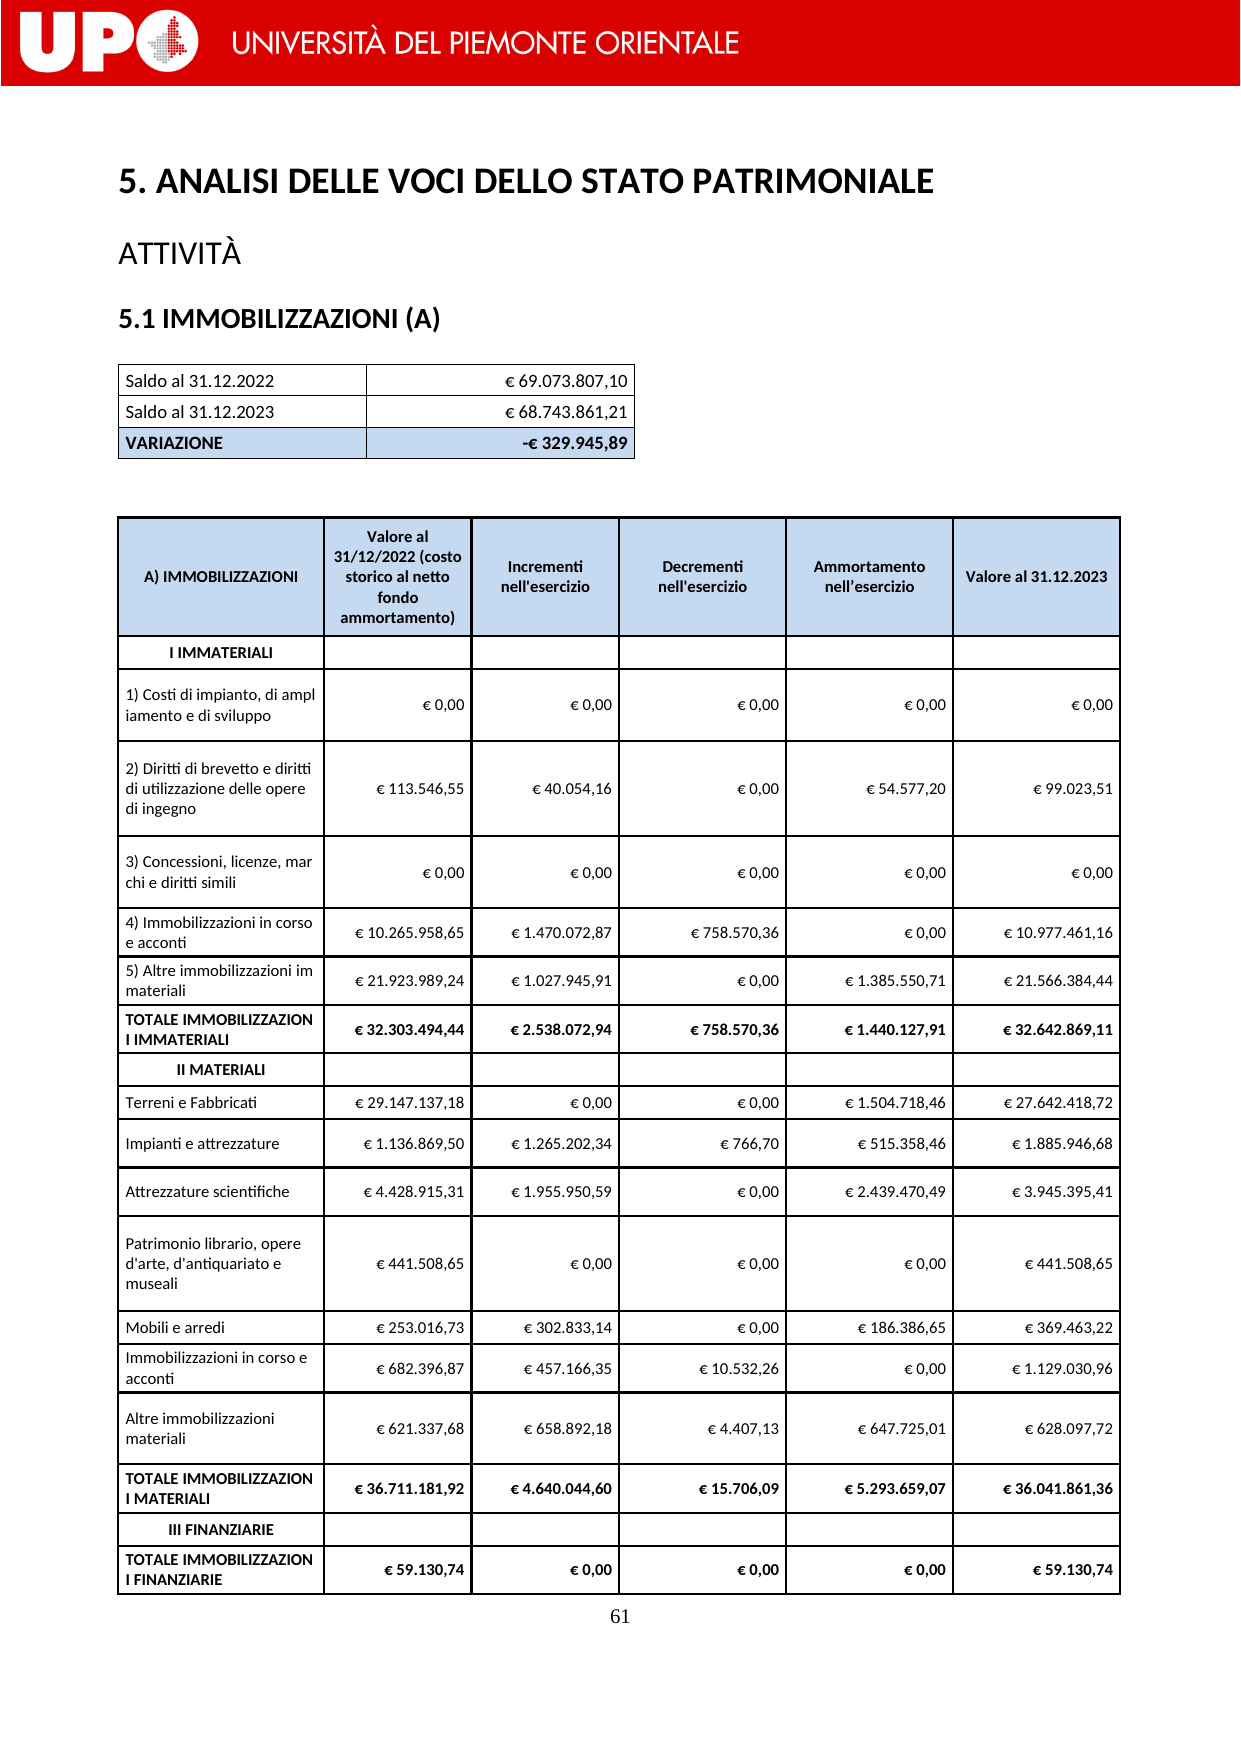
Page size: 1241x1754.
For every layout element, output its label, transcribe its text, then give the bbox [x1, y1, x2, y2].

table_cell € 0,00 [620, 1547, 785, 1593]
table_cell € 658.892,18 [473, 1394, 618, 1463]
table_cell Attrezzature scientifiche [119, 1169, 323, 1215]
table_cell € 1.885.946,68 [954, 1120, 1119, 1166]
table_cell € 0,00 [787, 1345, 952, 1391]
table_cell € 0,00 [473, 837, 618, 907]
table_cell € 1.385.550,71 [787, 958, 952, 1004]
table_cell € 0,00 [954, 670, 1119, 740]
table_cell [473, 1514, 618, 1544]
table_cell € 0,00 [787, 1547, 952, 1593]
table_cell € 36.711.181,92 [325, 1465, 470, 1512]
table_cell € 29.147.137,18 [325, 1087, 470, 1118]
table_cell € 4.640.044,60 [473, 1465, 618, 1512]
table_cell € 1.129.030,96 [954, 1345, 1119, 1391]
table_cell € 441.508,65 [954, 1217, 1119, 1310]
table_cell € 647.725,01 [787, 1394, 952, 1463]
table_cell [620, 1514, 785, 1544]
table_cell Saldo al 31.12.2023 [119, 396, 366, 427]
table_cell II MATERIALI [119, 1054, 323, 1085]
table_cell € 0,00 [787, 1217, 952, 1310]
table_cell 5) Altre immobilizzazioni immateriali [119, 958, 323, 1004]
table_cell 4) Immobilizzazioni in corso e acconti [119, 909, 323, 955]
table_cell [473, 637, 618, 668]
table_cell I IMMATERIALI [119, 637, 323, 668]
table_cell € 758.570,36 [620, 1006, 785, 1052]
table_cell € 1.265.202,34 [473, 1120, 618, 1166]
table_cell [787, 1514, 952, 1544]
table_cell € 5.293.659,07 [787, 1465, 952, 1512]
table_header Decrementi nell'esercizio [620, 519, 785, 635]
table_cell -€ 329.945,89 [367, 428, 634, 458]
table_cell € 59.130,74 [954, 1547, 1119, 1593]
table_cell Immobilizzazioni in corso e acconti [119, 1345, 323, 1391]
table_cell € 0,00 [787, 837, 952, 907]
table_cell € 1.955.950,59 [473, 1169, 618, 1215]
table_cell € 0,00 [325, 837, 470, 907]
text ATTIVITÀ [118, 232, 1122, 273]
table_cell [787, 637, 952, 668]
table_cell 3) Concessioni, licenze, marchi e diritti simili [119, 837, 323, 907]
table_cell Patrimonio librario, opere d'arte, d'antiquariato e museali [119, 1217, 323, 1310]
table_cell VARIAZIONE [119, 428, 366, 458]
table_cell € 4.428.915,31 [325, 1169, 470, 1215]
table_header Valore al 31/12/2022 (costo storico al netto fondo ammortamento) [325, 519, 470, 635]
table_cell € 3.945.395,41 [954, 1169, 1119, 1215]
subtitle 5. ANALISI DELLE VOCI DELLO STATO PATRIMONIALE [118, 157, 1122, 203]
table_cell € 0,00 [473, 670, 618, 740]
table_cell € 621.337,68 [325, 1394, 470, 1463]
table_header Valore al 31.12.2023 [954, 519, 1119, 635]
table_cell € 10.977.461,16 [954, 909, 1119, 955]
table_cell € 186.386,65 [787, 1312, 952, 1343]
table_cell € 0,00 [620, 837, 785, 907]
table_cell € 1.136.869,50 [325, 1120, 470, 1166]
table_cell € 36.041.861,36 [954, 1465, 1119, 1512]
table_cell [325, 1054, 470, 1085]
table_cell € 21.923.989,24 [325, 958, 470, 1004]
table_header Saldo al 31.12.2022 [119, 365, 366, 395]
table_cell € 27.642.418,72 [954, 1087, 1119, 1118]
table_header Ammortamento nell’esercizio [787, 519, 952, 635]
table_cell [954, 1514, 1119, 1544]
table_cell € 0,00 [473, 1087, 618, 1118]
table_cell Terreni e Fabbricati [119, 1087, 323, 1118]
table_cell € 59.130,74 [325, 1547, 470, 1593]
table_cell TOTALE IMMOBILIZZAZIONI FINANZIARIE [119, 1547, 323, 1593]
table_cell € 0,00 [473, 1217, 618, 1310]
table_cell [954, 1054, 1119, 1085]
table_cell € 0,00 [620, 958, 785, 1004]
table_cell € 0,00 [620, 670, 785, 740]
table_cell € 0,00 [787, 670, 952, 740]
table_cell € 457.166,35 [473, 1345, 618, 1391]
table_cell € 0,00 [787, 909, 952, 955]
table_cell € 0,00 [325, 670, 470, 740]
table_cell € 2.439.470,49 [787, 1169, 952, 1215]
table_cell € 369.463,22 [954, 1312, 1119, 1343]
table_cell Impianti e attrezzature [119, 1120, 323, 1166]
table_cell € 21.566.384,44 [954, 958, 1119, 1004]
table_cell [473, 1054, 618, 1085]
table_cell € 1.027.945,91 [473, 958, 618, 1004]
table_cell TOTALE IMMOBILIZZAZIONI IMMATERIALI [119, 1006, 323, 1052]
table_cell € 0,00 [473, 1547, 618, 1593]
table_cell € 68.743.861,21 [367, 396, 634, 427]
table_header € 69.073.807,10 [367, 365, 634, 395]
table_cell € 758.570,36 [620, 909, 785, 955]
table_cell [954, 637, 1119, 668]
table_cell € 1.440.127,91 [787, 1006, 952, 1052]
table_cell € 1.470.072,87 [473, 909, 618, 955]
table_cell € 441.508,65 [325, 1217, 470, 1310]
table_cell 2) Diritti di brevetto e diritti di utilizzazione delle opere di ingegno [119, 742, 323, 835]
table_cell € 0,00 [620, 1087, 785, 1118]
table_cell € 32.303.494,44 [325, 1006, 470, 1052]
table_cell [325, 637, 470, 668]
table_cell € 1.504.718,46 [787, 1087, 952, 1118]
table_cell € 99.023,51 [954, 742, 1119, 835]
table_cell € 0,00 [620, 742, 785, 835]
table_cell € 0,00 [620, 1169, 785, 1215]
table_cell € 253.016,73 [325, 1312, 470, 1343]
table_cell € 40.054,16 [473, 742, 618, 835]
table_cell [325, 1514, 470, 1544]
table_cell € 10.265.958,65 [325, 909, 470, 955]
table_cell € 0,00 [954, 837, 1119, 907]
table_cell € 0,00 [620, 1312, 785, 1343]
table_cell Altre immobilizzazioni materiali [119, 1394, 323, 1463]
table_cell € 4.407,13 [620, 1394, 785, 1463]
table_cell € 54.577,20 [787, 742, 952, 835]
table_header Incrementi nell'esercizio [473, 519, 618, 635]
table_cell [787, 1054, 952, 1085]
table_cell € 10.532,26 [620, 1345, 785, 1391]
subtitle 5.1 IMMOBILIZZAZIONI (A) [118, 300, 1122, 335]
table_cell € 628.097,72 [954, 1394, 1119, 1463]
table_cell € 2.538.072,94 [473, 1006, 618, 1052]
table_cell € 766,70 [620, 1120, 785, 1166]
table_cell TOTALE IMMOBILIZZAZIONI MATERIALI [119, 1465, 323, 1512]
table_cell [620, 1054, 785, 1085]
table_cell € 0,00 [620, 1217, 785, 1310]
table_cell [620, 637, 785, 668]
table_cell € 515.358,46 [787, 1120, 952, 1166]
table_header A) IMMOBILIZZAZIONI [119, 519, 323, 635]
table_cell € 15.706,09 [620, 1465, 785, 1512]
table_cell € 682.396,87 [325, 1345, 470, 1391]
table_cell III FINANZIARIE [119, 1514, 323, 1544]
table_cell € 302.833,14 [473, 1312, 618, 1343]
table_cell € 32.642.869,11 [954, 1006, 1119, 1052]
table_cell € 113.546,55 [325, 742, 470, 835]
table_cell 1) Costi di impianto, di ampliamento e di sviluppo [119, 670, 323, 740]
table_cell Mobili e arredi [119, 1312, 323, 1343]
